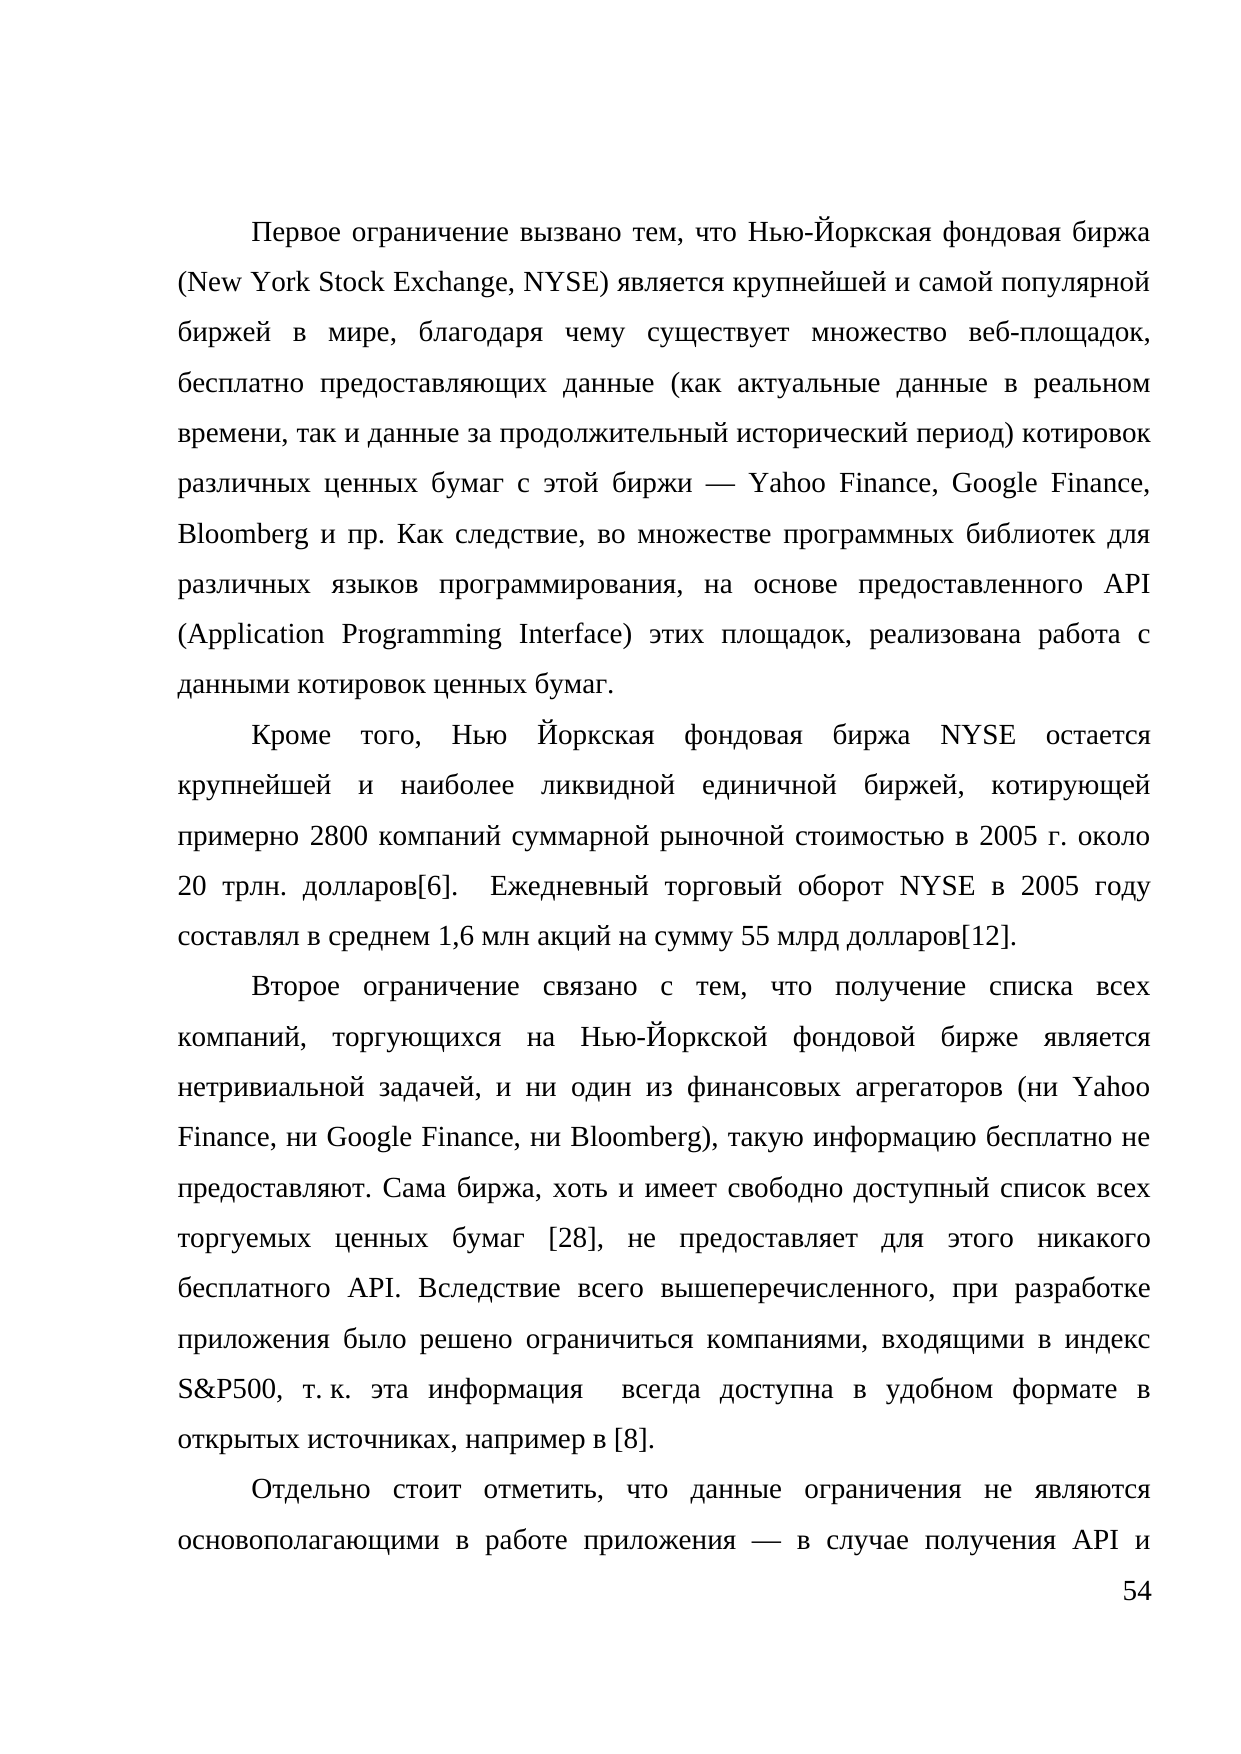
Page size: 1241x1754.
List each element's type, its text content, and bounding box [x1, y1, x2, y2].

text Второе ограничение связано с тем, что получение списка всех компаний, торгующихся на Нью-Йоркской фондовой бирже является нетривиальной задачей, и ни один из финансовых агрегаторов (ни Yahoo Finance, ни Google Finance, ни Bloomberg), такую информацию бесплатно не предоставляют. Сама биржа, хоть и имеет свободно доступный список всех торгуемых ценных бумаг [28], не предоставляет для этого никакого бесплатного API. Вследствие всего вышеперечисленного, при разработке приложения было решено ограничиться компаниями, входящими в индекс S&P500, т. к. эта информация всегда доступна в удобном формате в открытых источниках, например в [8]. [177, 968, 1152, 1455]
text Кроме того, Нью Йоркская фондовая биржа NYSE остается крупнейшей и наиболее ликвидной единичной биржей, котирующей примерно 2800 компаний суммарной рыночной стоимостью в 2005 г. около 20 трлн. долларов[6]. Ежедневный торговый оборот NYSE в 2005 году составлял в среднем 1,6 млн акций на сумму 55 млрд долларов[12]. [177, 717, 1152, 952]
text Первое ограничение вызвано тем, что Нью-Йоркская фондовая биржа (New York Stock Exchange, NYSE) является крупнейшей и самой популярной биржей в мире, благодаря чему существует множество веб-площадок, бесплатно предоставляющих данные (как актуальные данные в реальном времени, так и данные за продолжительный исторический период) котировок различных ценных бумаг с этой биржи — Yahoo Finance, Google Finance, Bloomberg и пр. Как следствие, во множестве программных библиотек для различных языков программирования, на основе предоставленного API (Application Programming Interface) этих площадок, реализована работа с данными котировок ценных бумаг. [177, 214, 1152, 700]
text Отдельно стоит отметить, что данные ограничения не являются основополагающими в работе приложения — в случае получения API и [177, 1472, 1152, 1556]
